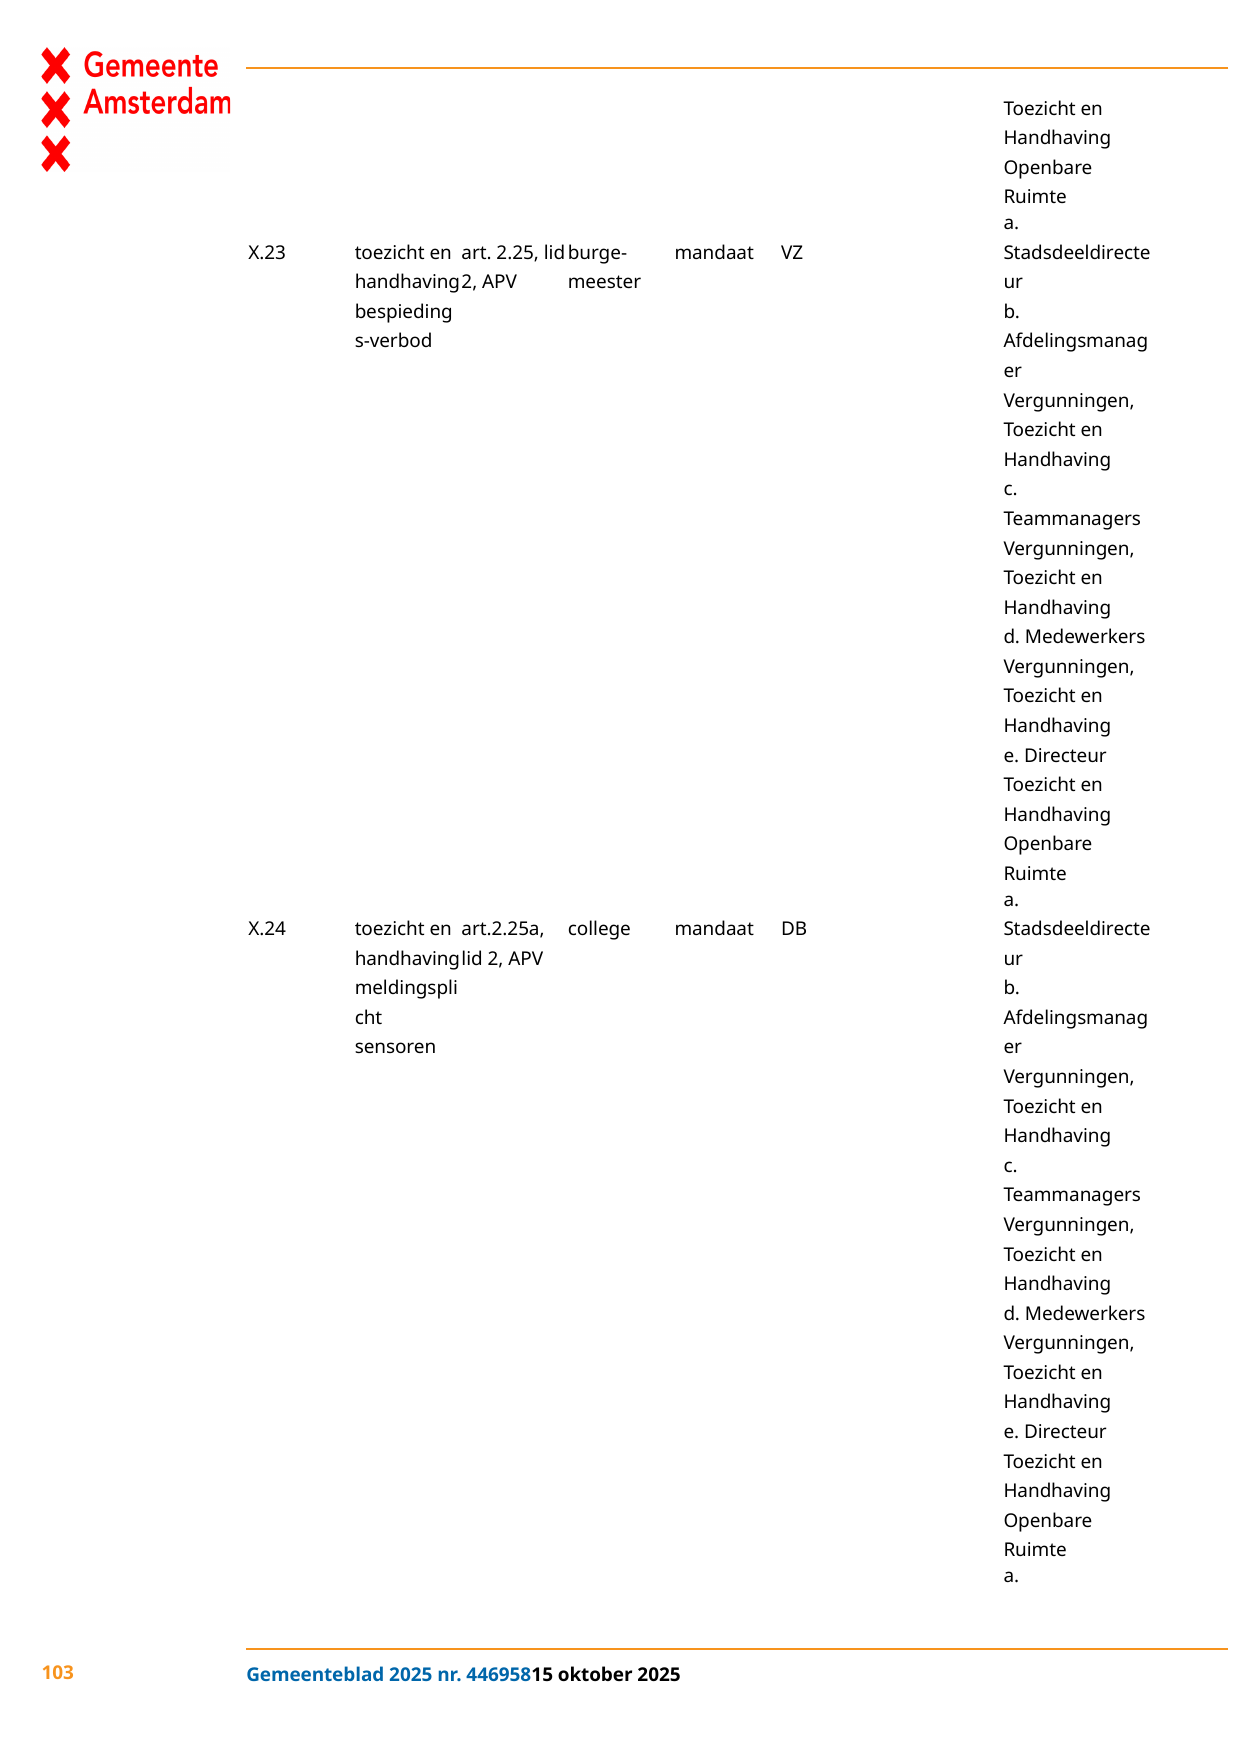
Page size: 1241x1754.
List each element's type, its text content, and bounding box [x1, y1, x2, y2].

table_cell [888, 95, 1003, 209]
table_cell Toezicht en Handhaving Openbare Ruimte [1003, 95, 1152, 209]
table_cell [781, 95, 887, 209]
table_cell [355, 1563, 461, 1588]
table_cell [674, 95, 781, 209]
table_cell [355, 95, 461, 209]
table_cell VZ [781, 209, 887, 886]
table_cell [248, 1563, 354, 1588]
table_cell X.24 [248, 886, 354, 1562]
table_cell college [568, 886, 674, 1562]
table_cell art.2.25a, lid 2, APV [461, 886, 568, 1562]
table_cell [888, 209, 1003, 886]
table_cell art. 2.25, lid 2, APV [461, 209, 568, 886]
table_cell [888, 886, 1003, 1562]
table_cell [461, 1563, 568, 1588]
table_cell a. [1003, 1563, 1152, 1588]
table_cell burge-meester [568, 209, 674, 886]
table_cell DB [781, 886, 887, 1562]
table_cell [888, 1563, 1003, 1588]
table_cell mandaat [674, 209, 781, 886]
table_cell [568, 95, 674, 209]
table_cell mandaat [674, 886, 781, 1562]
table_cell X.23 [248, 209, 354, 886]
table_cell toezicht en handhaving meldingsplicht sensoren [355, 886, 461, 1562]
table_cell [461, 95, 568, 209]
table_cell [568, 1563, 674, 1588]
table_cell toezicht en handhaving bespiedings-verbod [355, 209, 461, 886]
table_cell [674, 1563, 781, 1588]
table_cell a. Stadsdeeldirecteur b. Afdelingsmanager Vergunningen, Toezicht en Handhaving c. Teammanagers Vergunningen, Toezicht en Handhaving d. Medewerkers Vergunningen, Toezicht en Handhaving e. Directeur Toezicht en Handhaving Openbare Ruimte [1003, 886, 1152, 1562]
picture [41, 47, 231, 172]
table_cell [248, 95, 354, 209]
table_cell a. Stadsdeeldirecteur b. Afdelingsmanager Vergunningen, Toezicht en Handhaving c. Teammanagers Vergunningen, Toezicht en Handhaving d. Medewerkers Vergunningen, Toezicht en Handhaving e. Directeur Toezicht en Handhaving Openbare Ruimte [1003, 209, 1152, 886]
table_cell [781, 1563, 887, 1588]
